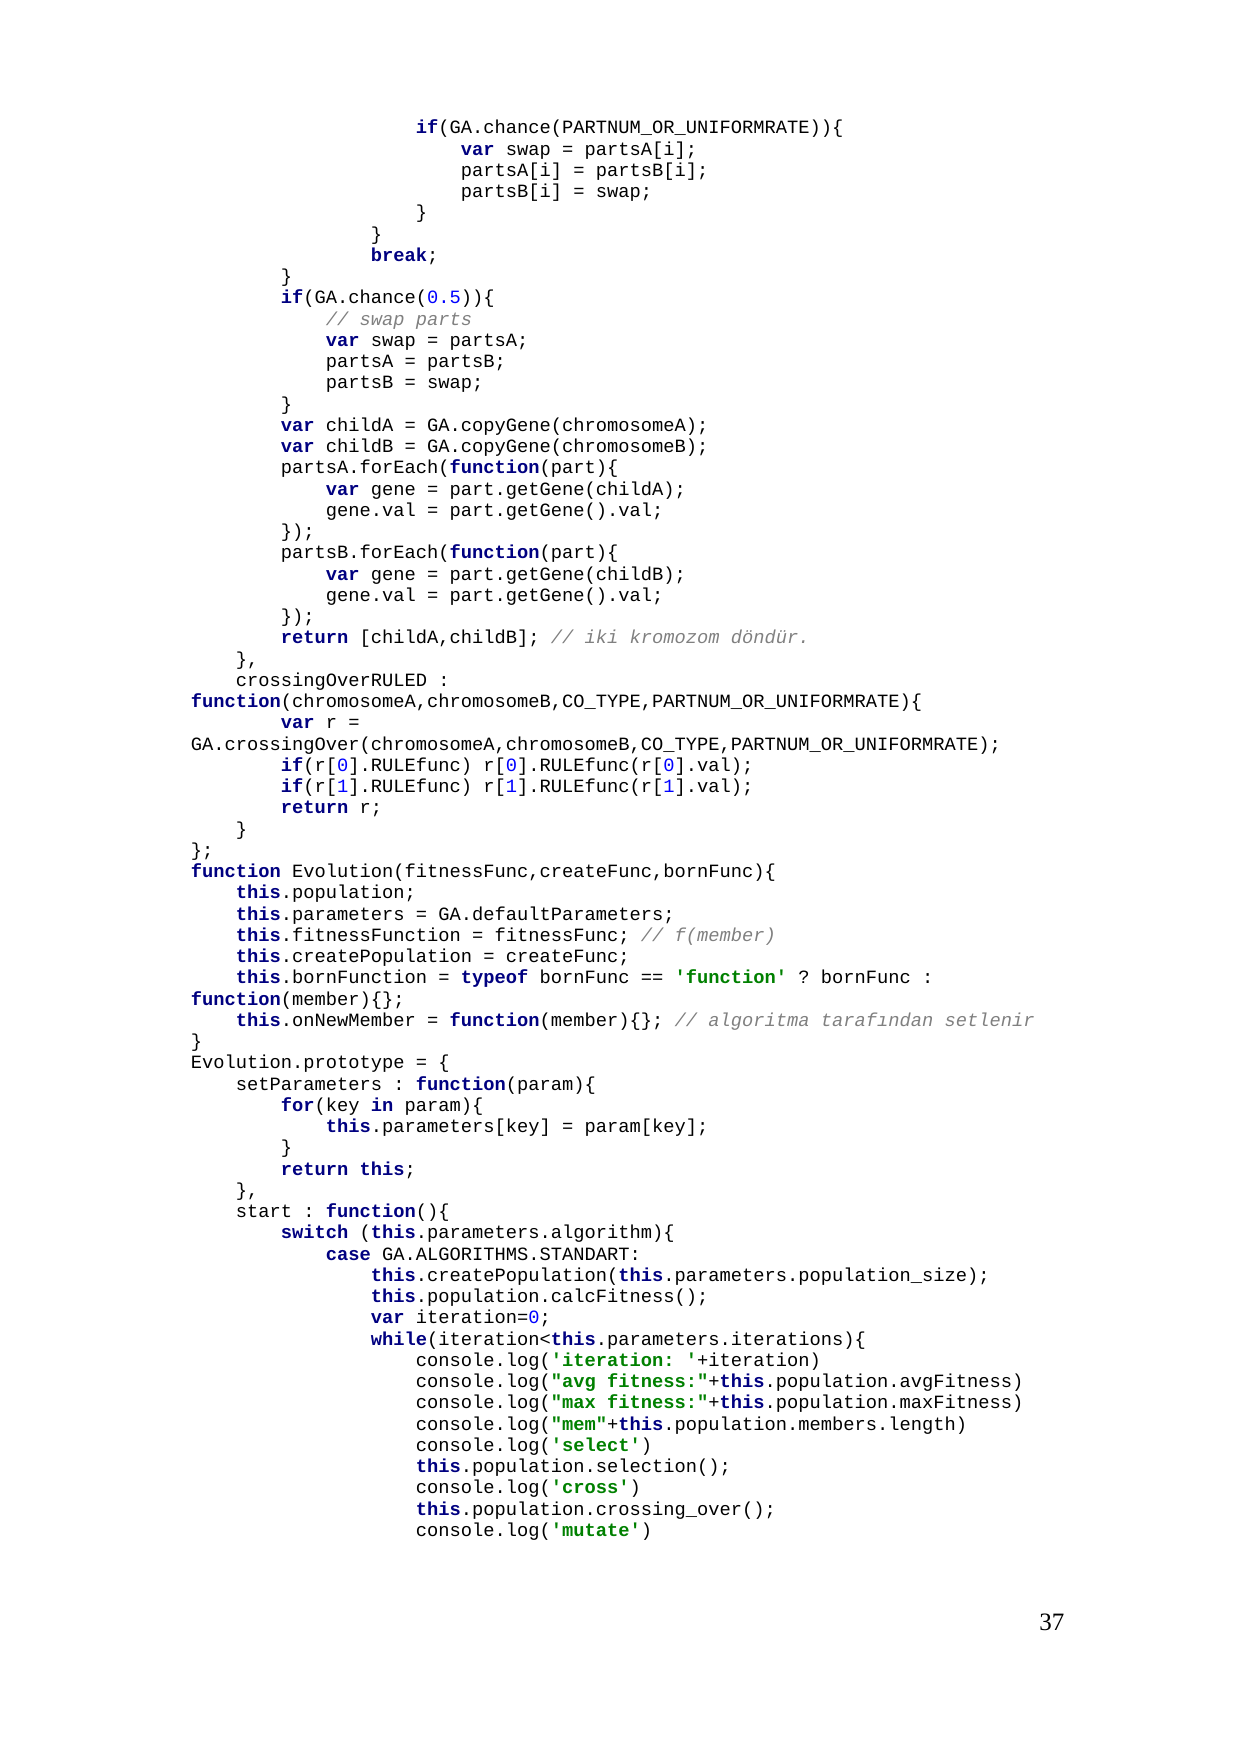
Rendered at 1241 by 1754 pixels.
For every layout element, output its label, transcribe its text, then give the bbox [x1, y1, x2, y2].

text gene.val = part.getGene().val; [191, 501, 1064, 522]
text return r; [191, 798, 1064, 819]
text gene.val = part.getGene().val; [191, 586, 1064, 607]
text if(r[1].RULEfunc) r[1].RULEfunc(r[1].val); [191, 777, 1064, 798]
text console.log("max fitness:"+this.population.maxFitness) [191, 1393, 1064, 1414]
text var childB = GA.copyGene(chromosomeB); [191, 437, 1064, 458]
text switch (this.parameters.algorithm){ [191, 1223, 1064, 1244]
text partsA.forEach(function(part){ [191, 458, 1064, 479]
text this.population; [191, 883, 1064, 904]
text console.log("mem"+this.population.members.length) [191, 1414, 1064, 1436]
text this.createPopulation(this.parameters.population_size); [191, 1266, 1064, 1287]
text console.log("avg fitness:"+this.population.avgFitness) [191, 1372, 1064, 1393]
text }); [191, 607, 1064, 628]
text for(key in param){ [191, 1096, 1064, 1117]
text console.log('select') [191, 1436, 1064, 1457]
text var gene = part.getGene(childB); [191, 564, 1064, 586]
text this.bornFunction = typeof bornFunc == 'function' ? bornFunc : function(member){}; [191, 968, 1064, 1011]
text console.log('cross') [191, 1478, 1064, 1499]
text }, [191, 1181, 1064, 1202]
text } [191, 267, 1064, 288]
text start : function(){ [191, 1202, 1064, 1223]
text console.log('mutate') [191, 1521, 1064, 1542]
text if(GA.chance(PARTNUM_OR_UNIFORMRATE)){ [191, 118, 1064, 139]
text }, [191, 649, 1064, 671]
text } [191, 203, 1064, 224]
text var iteration=0; [191, 1308, 1064, 1329]
text }; [191, 841, 1064, 862]
text } [191, 819, 1064, 841]
text return [childA,childB]; // iki kromozom döndür. [191, 628, 1064, 649]
text } [191, 394, 1064, 416]
text if(GA.chance(0.5)){ [191, 288, 1064, 309]
text if(r[0].RULEfunc) r[0].RULEfunc(r[0].val); [191, 756, 1064, 777]
text this.population.selection(); [191, 1457, 1064, 1478]
text while(iteration<this.parameters.iterations){ [191, 1329, 1064, 1351]
text } [191, 1138, 1064, 1159]
text } [191, 224, 1064, 246]
text partsA[i] = partsB[i]; [191, 161, 1064, 182]
text function Evolution(fitnessFunc,createFunc,bornFunc){ [191, 862, 1064, 883]
text crossingOverRULED : function(chromosomeA,chromosomeB,CO_TYPE,PARTNUM_OR_UNIFORMRATE){ [191, 671, 1064, 713]
text var childA = GA.copyGene(chromosomeA); [191, 416, 1064, 437]
text this.parameters = GA.defaultParameters; [191, 904, 1064, 926]
text var swap = partsA[i]; [191, 139, 1064, 161]
text break; [191, 246, 1064, 267]
text this.fitnessFunction = fitnessFunc; // f(member) [191, 926, 1064, 947]
text this.population.calcFitness(); [191, 1287, 1064, 1308]
text console.log('iteration: '+iteration) [191, 1351, 1064, 1372]
text return this; [191, 1159, 1064, 1181]
text setParameters : function(param){ [191, 1074, 1064, 1096]
text var r = GA.crossingOver(chromosomeA,chromosomeB,CO_TYPE,PARTNUM_OR_UNIFORMRATE); [191, 713, 1064, 756]
text partsA = partsB; [191, 352, 1064, 373]
text Evolution.prototype = { [191, 1053, 1064, 1074]
text partsB.forEach(function(part){ [191, 543, 1064, 564]
text this.onNewMember = function(member){}; // algoritma tarafından setlenir [191, 1011, 1064, 1032]
text var swap = partsA; [191, 331, 1064, 352]
text partsB[i] = swap; [191, 182, 1064, 203]
text var gene = part.getGene(childA); [191, 479, 1064, 501]
text this.createPopulation = createFunc; [191, 947, 1064, 968]
text } [191, 1032, 1064, 1053]
text case GA.ALGORITHMS.STANDART: [191, 1244, 1064, 1266]
text this.parameters[key] = param[key]; [191, 1117, 1064, 1138]
text this.population.crossing_over(); [191, 1499, 1064, 1521]
text partsB = swap; [191, 373, 1064, 394]
text // swap parts [191, 309, 1064, 331]
text }); [191, 522, 1064, 543]
